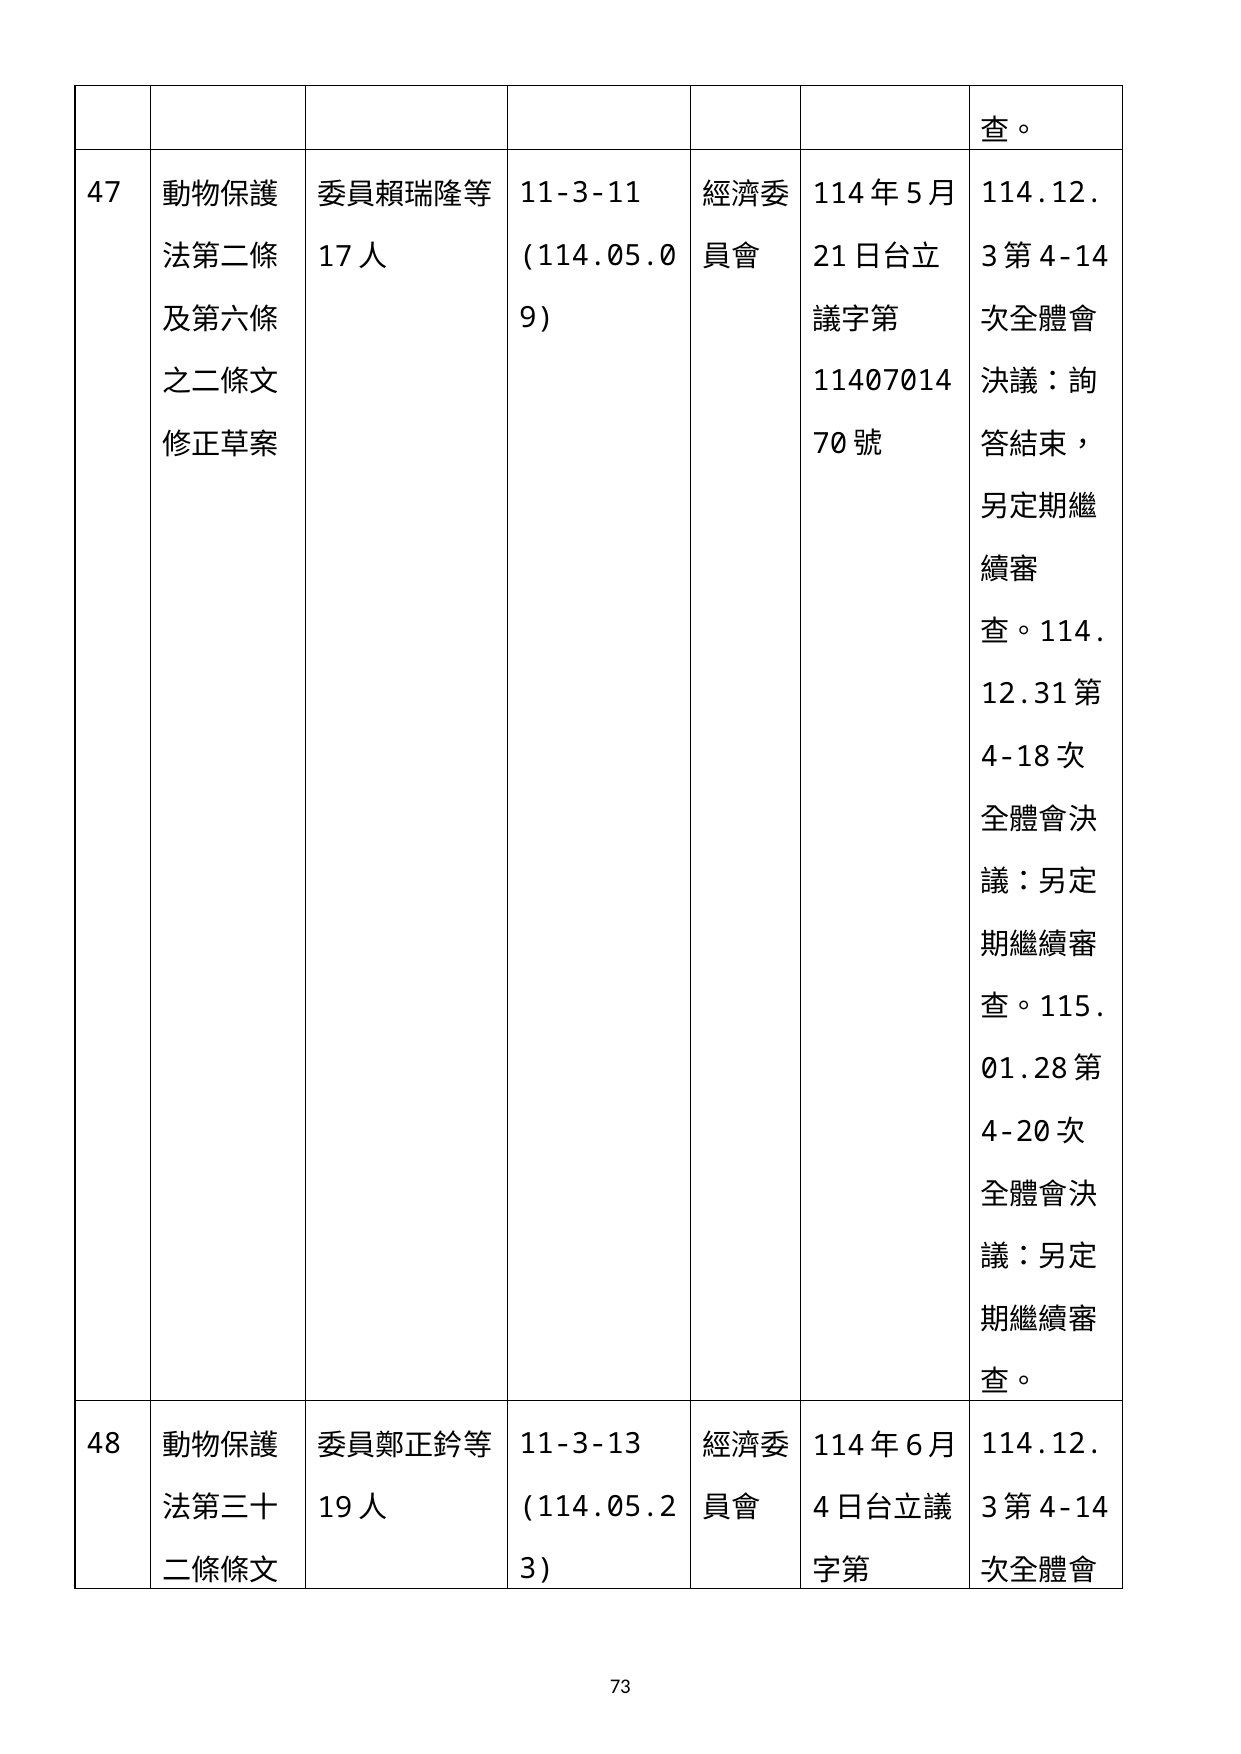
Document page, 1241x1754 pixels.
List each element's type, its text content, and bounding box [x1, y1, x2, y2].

table_cell 114年6月4日台立議字第 [801, 1401, 969, 1588]
table_cell 委員鄭正鈐等19人 [306, 1401, 507, 1588]
table_cell [306, 86, 507, 149]
table_cell [151, 86, 305, 149]
table_cell 47 [76, 150, 150, 1400]
table_cell 114.12.3第4-14次全體會決議：詢答結束，另定期繼續審查。114.12.31第4-18次全體會決議：另定期繼續審查。115.01.28第4-20次全體會決議：另定期繼續審查。 [970, 150, 1122, 1400]
table_cell 11-3-13 (114.05.23) [508, 1401, 690, 1588]
table_cell 動物保護法第三十二條條文 [151, 1401, 305, 1588]
table_cell [508, 86, 690, 149]
table_cell 114年5月21日台立議字第1140701470號 [801, 150, 969, 1400]
table_cell 委員賴瑞隆等17人 [306, 150, 507, 1400]
table_cell [691, 86, 800, 149]
table_cell 48 [76, 1401, 150, 1588]
table_cell 114.12.3第4-14次全體會 [970, 1401, 1122, 1588]
table_cell 查。 [970, 86, 1122, 149]
table_cell 經濟委員會 [691, 1401, 800, 1588]
table_cell [76, 86, 150, 149]
table_cell 經濟委員會 [691, 150, 800, 1400]
table_cell 11-3-11 (114.05.09) [508, 150, 690, 1400]
table_cell [801, 86, 969, 149]
table_cell 動物保護法第二條及第六條之二條文修正草案 [151, 150, 305, 1400]
